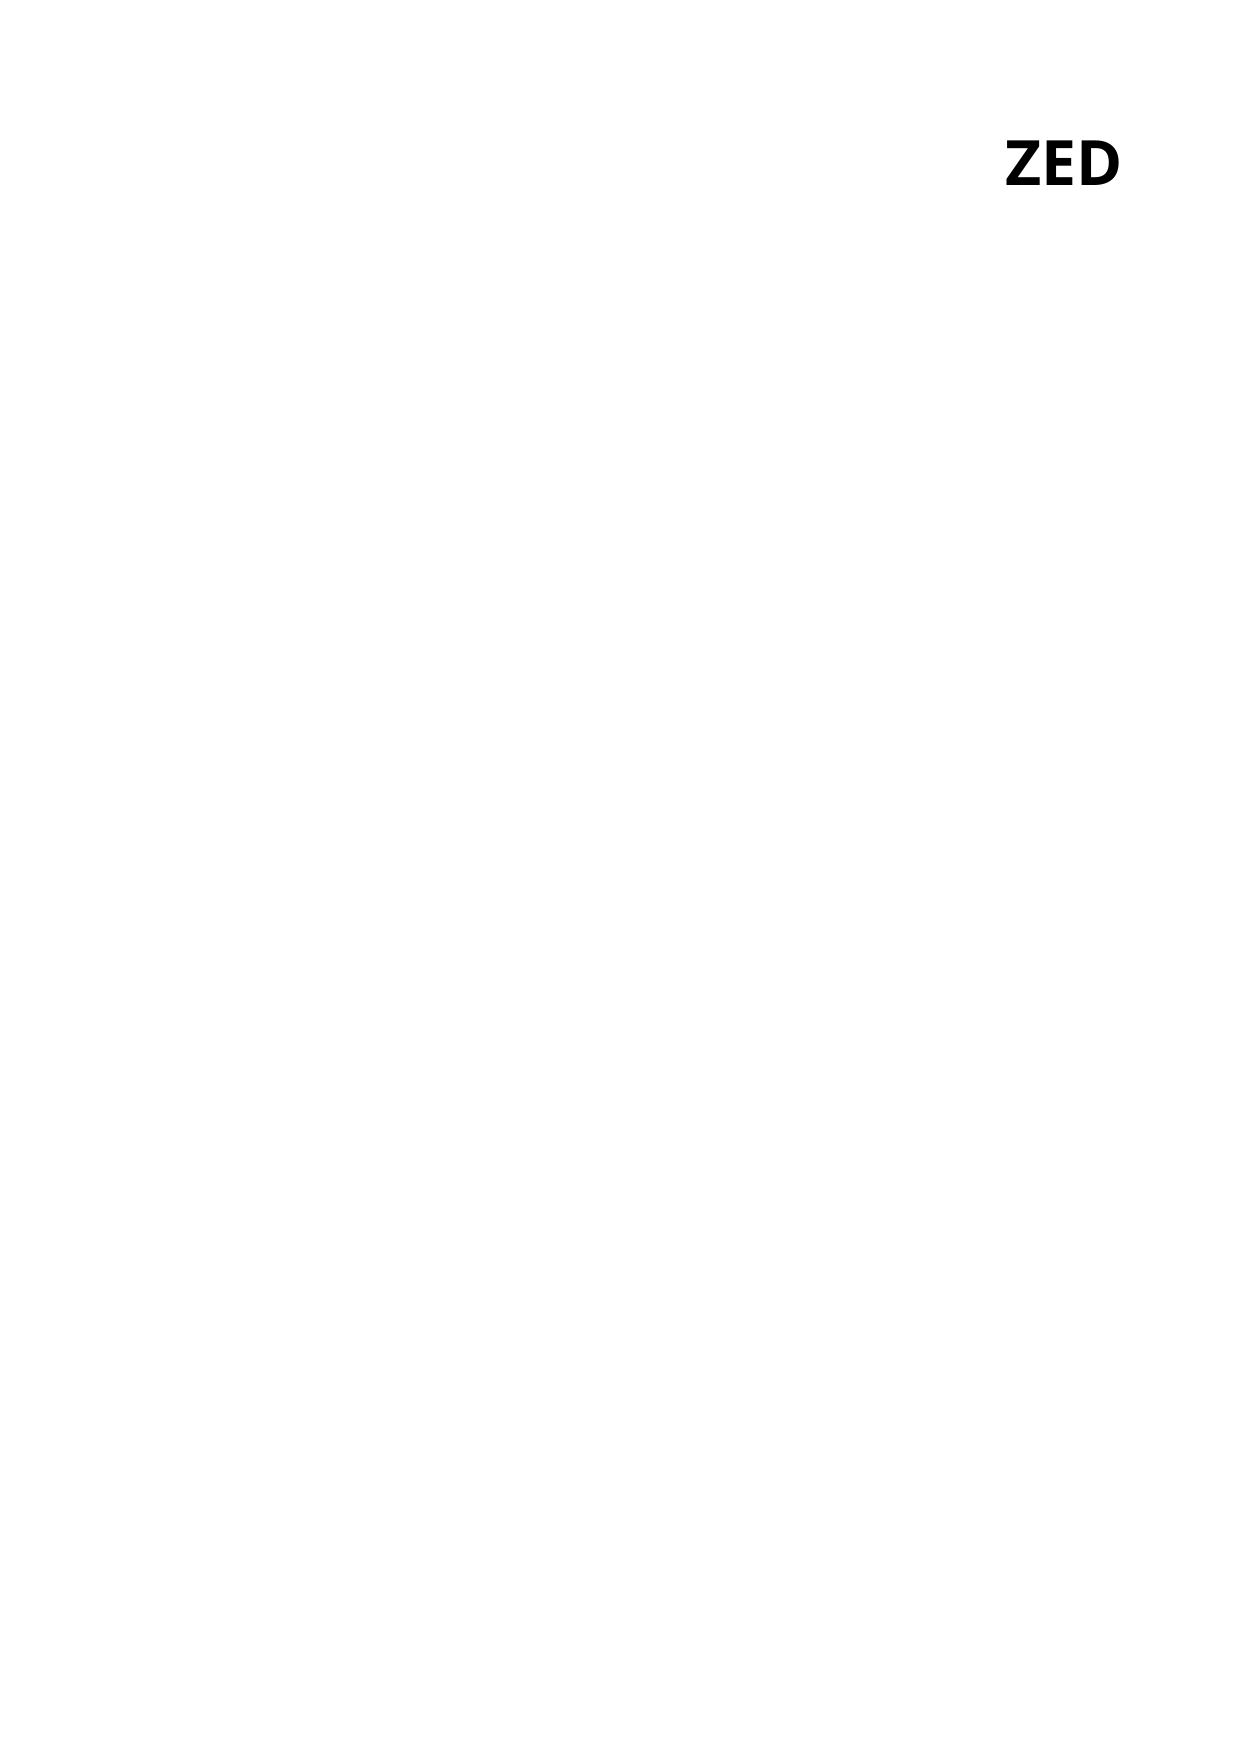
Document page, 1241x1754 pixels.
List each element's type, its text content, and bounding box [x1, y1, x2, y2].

text ZED [118, 118, 1122, 203]
